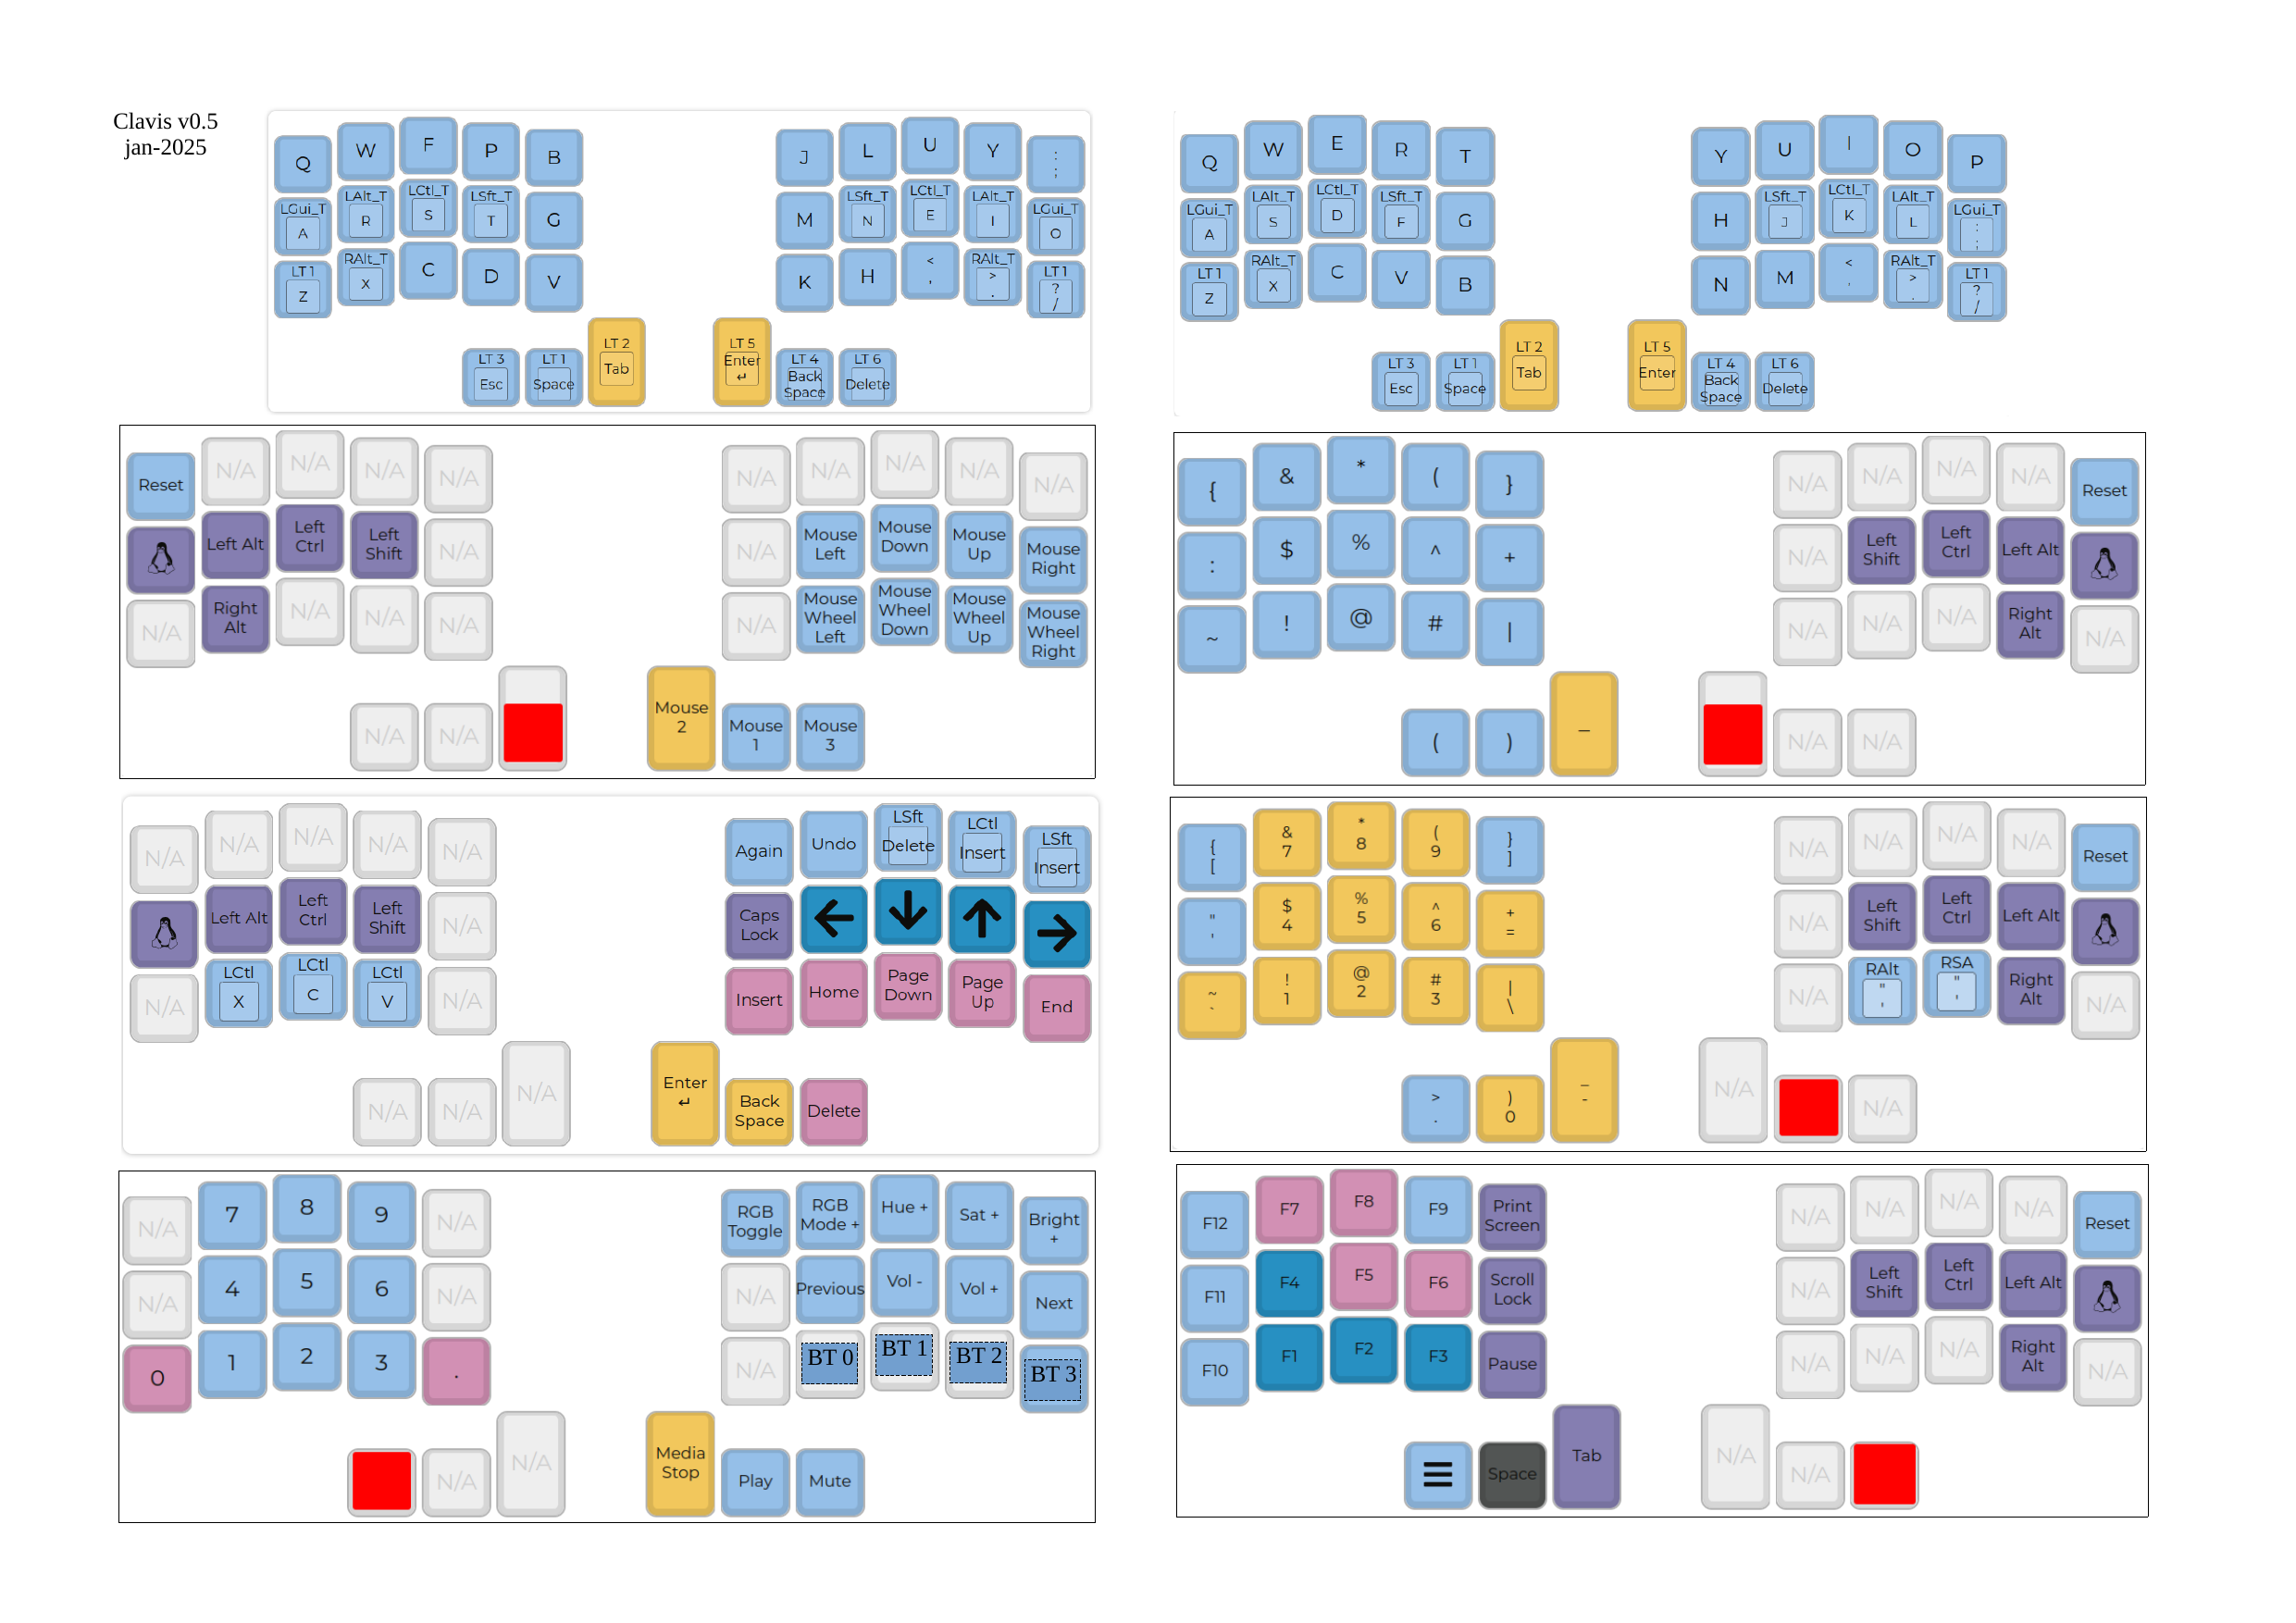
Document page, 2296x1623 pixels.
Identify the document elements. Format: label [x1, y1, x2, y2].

picture [1175, 435, 2142, 782]
picture [121, 1172, 1093, 1520]
picture [1178, 1167, 2146, 1514]
picture [263, 106, 1094, 415]
picture [1172, 799, 2144, 1149]
picture [121, 790, 1104, 1159]
picture [1173, 111, 2009, 416]
picture [122, 427, 1093, 776]
